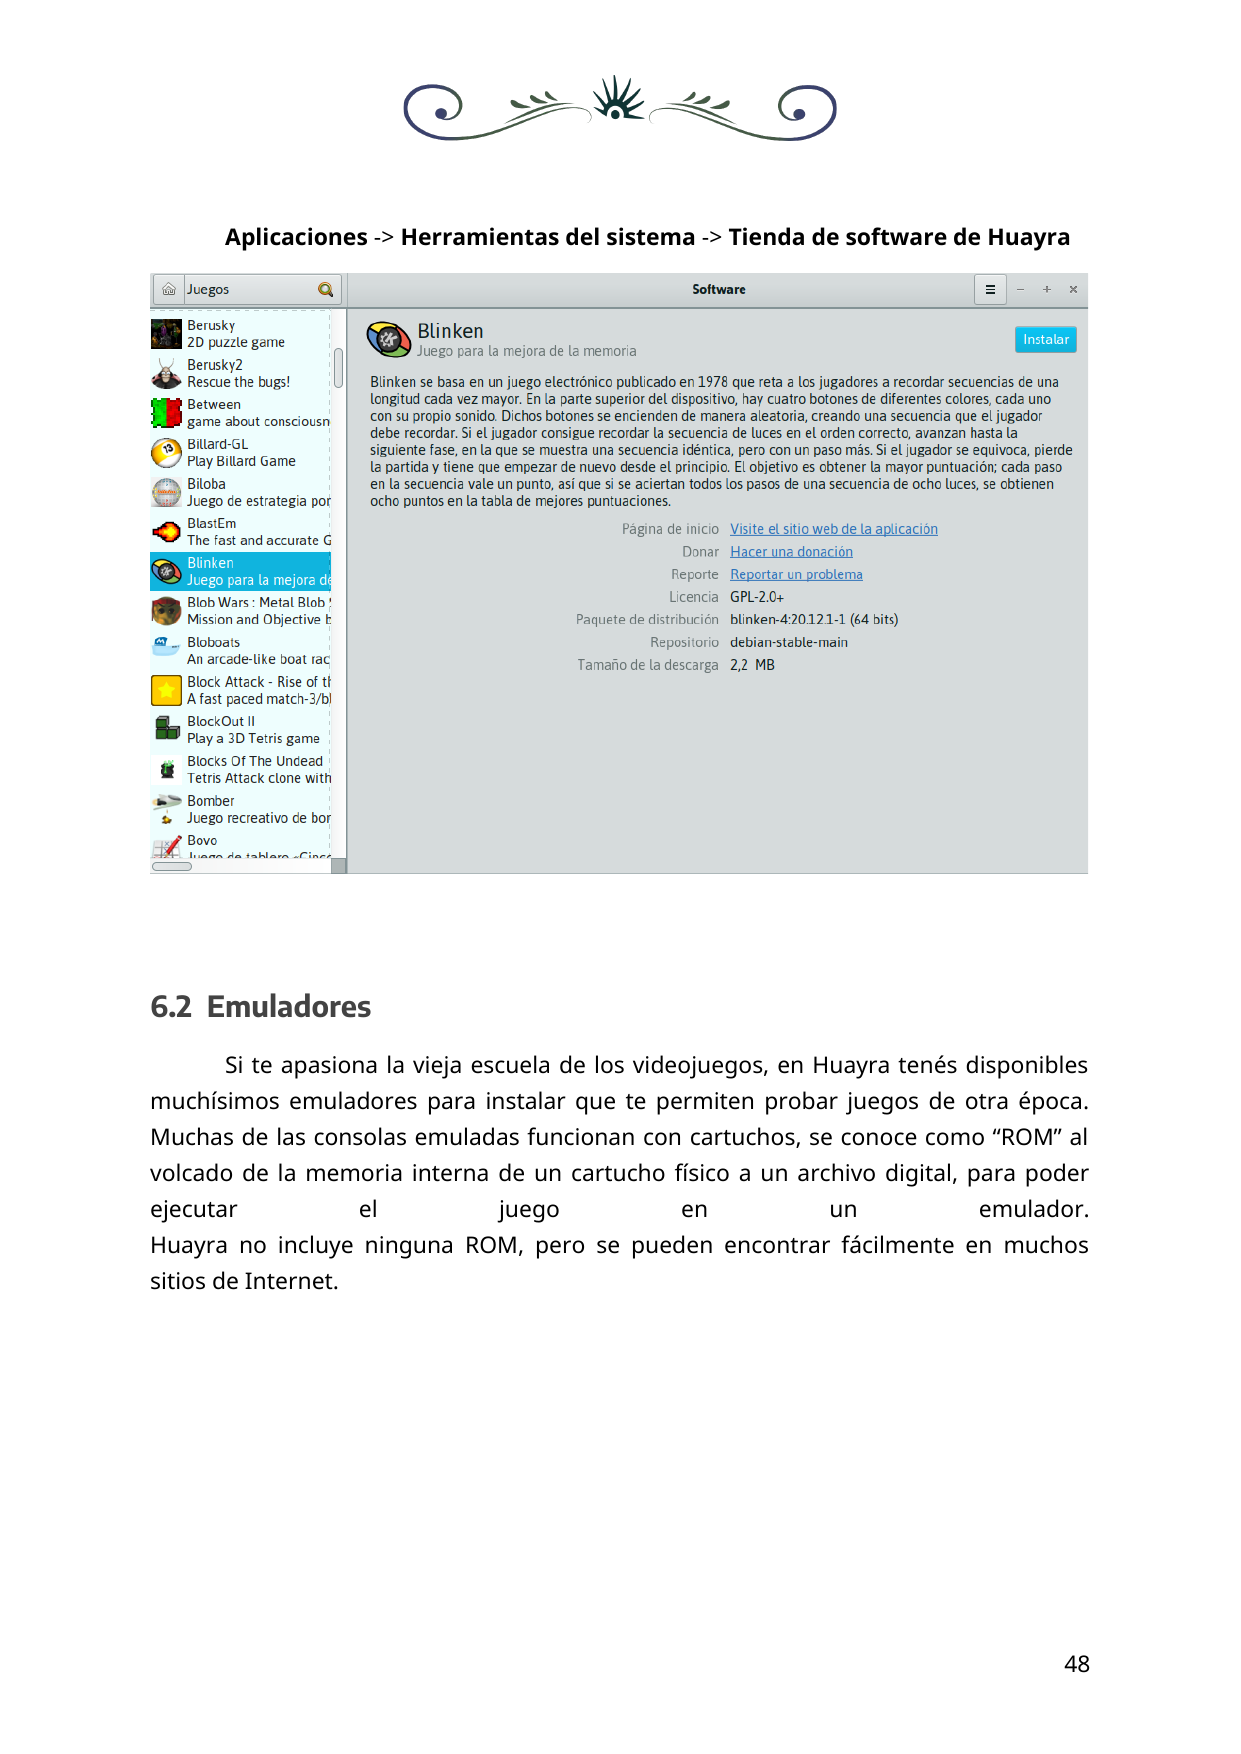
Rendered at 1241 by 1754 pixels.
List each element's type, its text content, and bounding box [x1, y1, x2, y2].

subtitle 6.2 Emuladores [150, 988, 1090, 1024]
text Aplicaciones -> Herramientas del sistema -> Tienda de software de Huayra [150, 221, 1090, 253]
picture [403, 75, 837, 141]
picture [150, 273, 1089, 874]
text Si te apasiona la vieja escuela de los videojuegos, en Huayra tenés disponibles muchísimos emuladores para instalar que te permiten probar juegos de otra época. Muchas de las consolas emuladas funcionan con cartuchos, se conoce como “ROM” al volcado de la memoria interna de un cartucho físico a un archivo digital, para poder ejecutar el juego en un emulador. Huayra no incluye ninguna ROM, pero se pueden encontrar fácilmente en muchos sitios de Internet. [150, 1049, 1090, 1296]
picture [153, 560, 180, 583]
